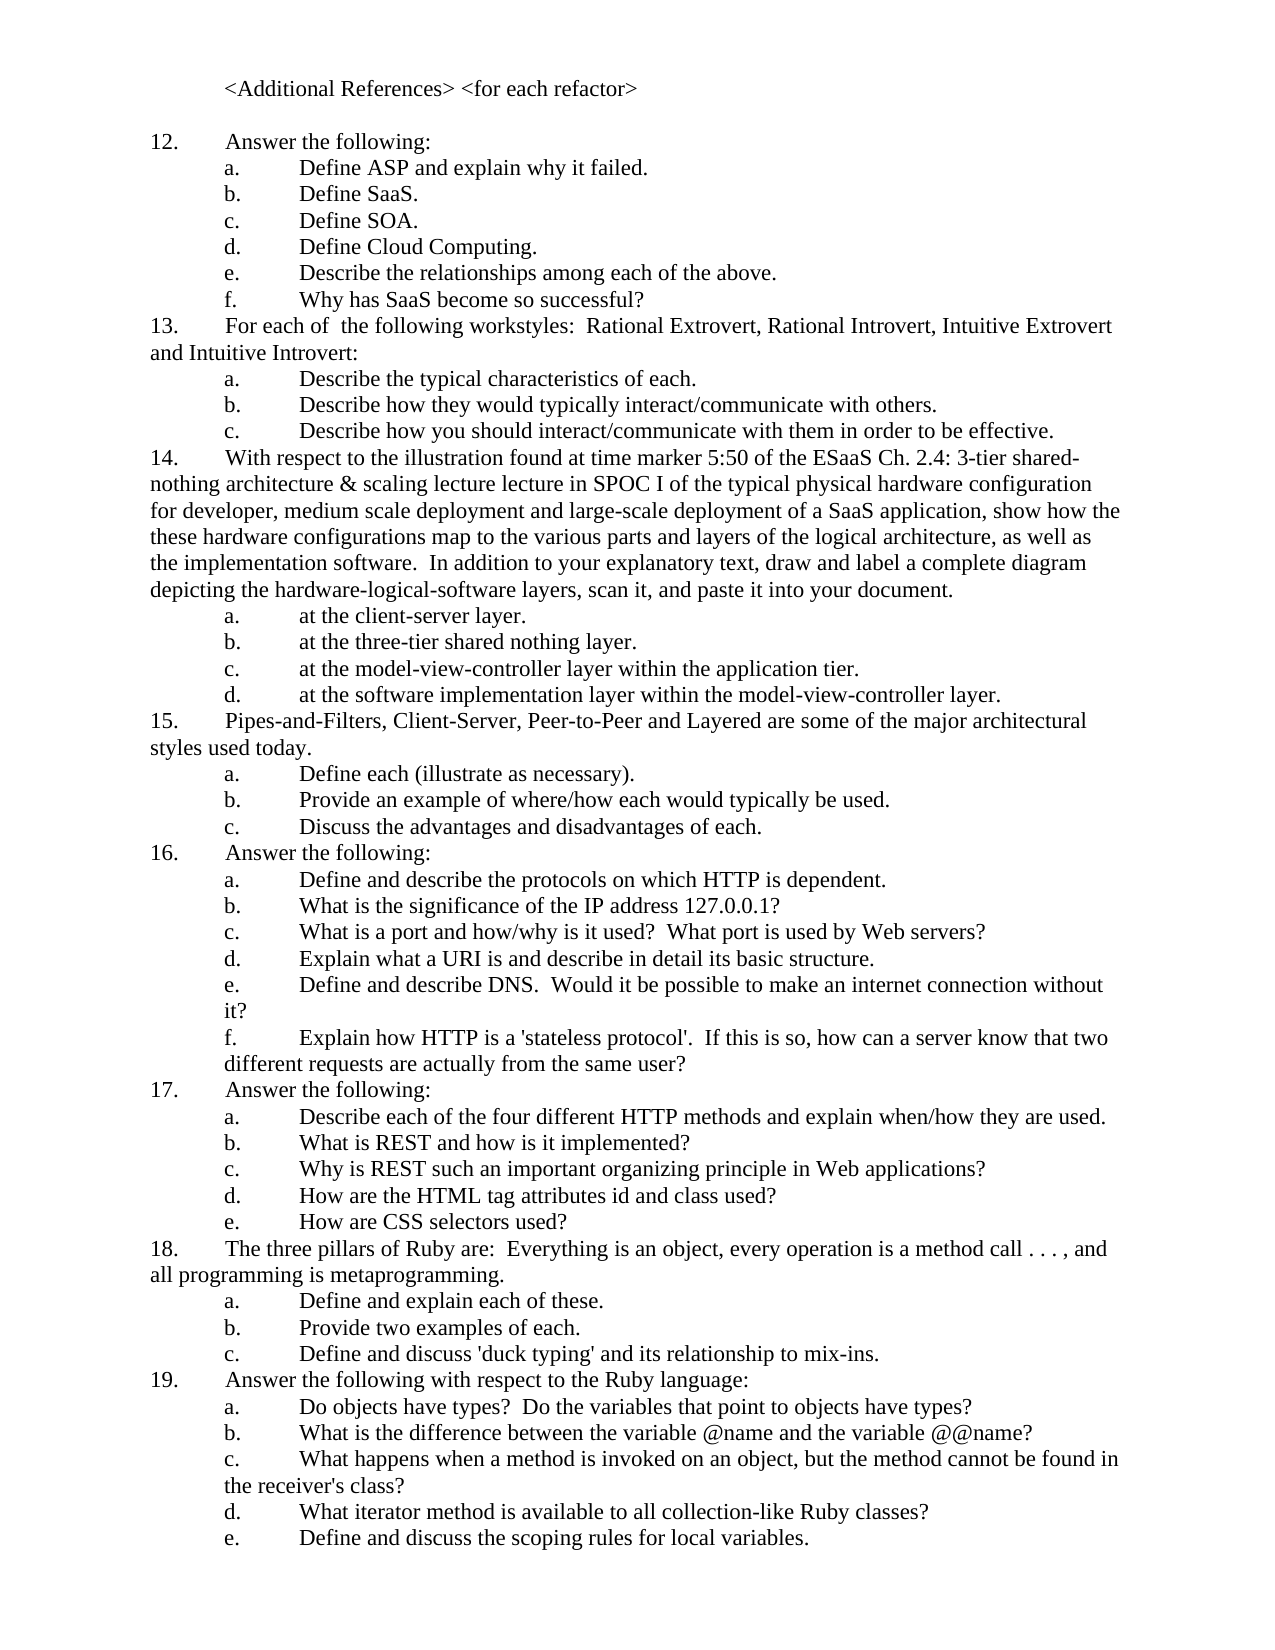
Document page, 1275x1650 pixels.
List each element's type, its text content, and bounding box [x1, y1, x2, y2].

text b. Describe how they would typically interact/communicate with others. [224, 391, 1125, 418]
text c. Define SOA. [224, 207, 1125, 233]
text f. Explain how HTTP is a 'stateless protocol'. If this is so, how can a server know that two different requests are actually from the same user? [224, 1024, 1125, 1076]
text b. Define SaaS. [224, 180, 1125, 207]
text a. Define ASP and explain why it failed. [224, 154, 1125, 180]
text b. What is the significance of the IP address 127.0.0.1? [224, 892, 1125, 918]
text c. at the model-view-controller layer within the application tier. [224, 655, 1125, 681]
text c. What is a port and how/why is it used? What port is used by Web servers? [224, 918, 1125, 945]
text d. Explain what a URI is and describe in detail its basic structure. [224, 945, 1125, 971]
text a. Define and explain each of these. [224, 1287, 1125, 1314]
text f. Why has SaaS become so successful? [224, 286, 1125, 312]
text c. Discuss the advantages and disadvantages of each. [224, 813, 1125, 839]
text c. Why is REST such an important organizing principle in Web applications? [224, 1156, 1125, 1182]
text a. Describe the typical characteristics of each. [224, 365, 1125, 391]
text c. What happens when a method is invoked on an object, but the method cannot be found in the receiver's class? [224, 1445, 1125, 1498]
text 19. Answer the following with respect to the Ruby language: [150, 1366, 1125, 1393]
text d. at the software implementation layer within the model-view-controller layer. [224, 681, 1125, 707]
text 18. The three pillars of Ruby are: Everything is an object, every operation is a method call . . . , and all programming is metaprogramming. [150, 1234, 1125, 1287]
text a. at the client-server layer. [224, 602, 1125, 628]
text 13. For each of the following workstyles: Rational Extrovert, Rational Introvert, Intuitive Extrovert and Intuitive Introvert: [150, 312, 1125, 365]
text b. What is REST and how is it implemented? [224, 1129, 1125, 1156]
text c. Define and discuss 'duck typing' and its relationship to mix-ins. [224, 1340, 1125, 1366]
text b. Provide an example of where/how each would typically be used. [224, 787, 1125, 813]
text 14. With respect to the illustration found at time marker 5:50 of the ESaaS Ch. 2.4: 3-tier shared-nothing architecture & scaling lecture lecture in SPOC I of the typical physical hardware configuration for developer, medium scale deployment and large-scale deployment of a SaaS application, show how the these hardware configurations map to the various parts and layers of the logical architecture, as well as the implementation software. In addition to your explanatory text, draw and label a complete diagram depicting the hardware-logical-software layers, scan it, and paste it into your document. [150, 444, 1125, 602]
text e. How are CSS selectors used? [224, 1208, 1125, 1234]
text 12. Answer the following: [150, 128, 1125, 154]
text a. Do objects have types? Do the variables that point to objects have types? [224, 1393, 1125, 1419]
text 17. Answer the following: [150, 1076, 1125, 1103]
text e. Define and describe DNS. Would it be possible to make an internet connection without it? [224, 971, 1125, 1024]
text a. Define each (illustrate as necessary). [224, 760, 1125, 787]
text d. Define Cloud Computing. [224, 233, 1125, 259]
text a. Describe each of the four different HTTP methods and explain when/how they are used. [224, 1103, 1125, 1129]
text 16. Answer the following: [150, 839, 1125, 866]
text d. How are the HTML tag attributes id and class used? [224, 1182, 1125, 1208]
text d. What iterator method is available to all collection-like Ruby classes? [224, 1498, 1125, 1524]
text <Additional References> <for each refactor> [224, 75, 1125, 101]
text b. What is the difference between the variable @name and the variable @@name? [224, 1419, 1125, 1445]
text e. Describe the relationships among each of the above. [224, 259, 1125, 286]
text c. Describe how you should interact/communicate with them in order to be effective. [224, 418, 1125, 444]
text a. Define and describe the protocols on which HTTP is dependent. [224, 866, 1125, 892]
text b. Provide two examples of each. [224, 1314, 1125, 1340]
text b. at the three-tier shared nothing layer. [224, 628, 1125, 655]
text e. Define and discuss the scoping rules for local variables. [224, 1524, 1125, 1551]
text 15. Pipes-and-Filters, Client-Server, Peer-to-Peer and Layered are some of the major architectural styles used today. [150, 707, 1125, 760]
